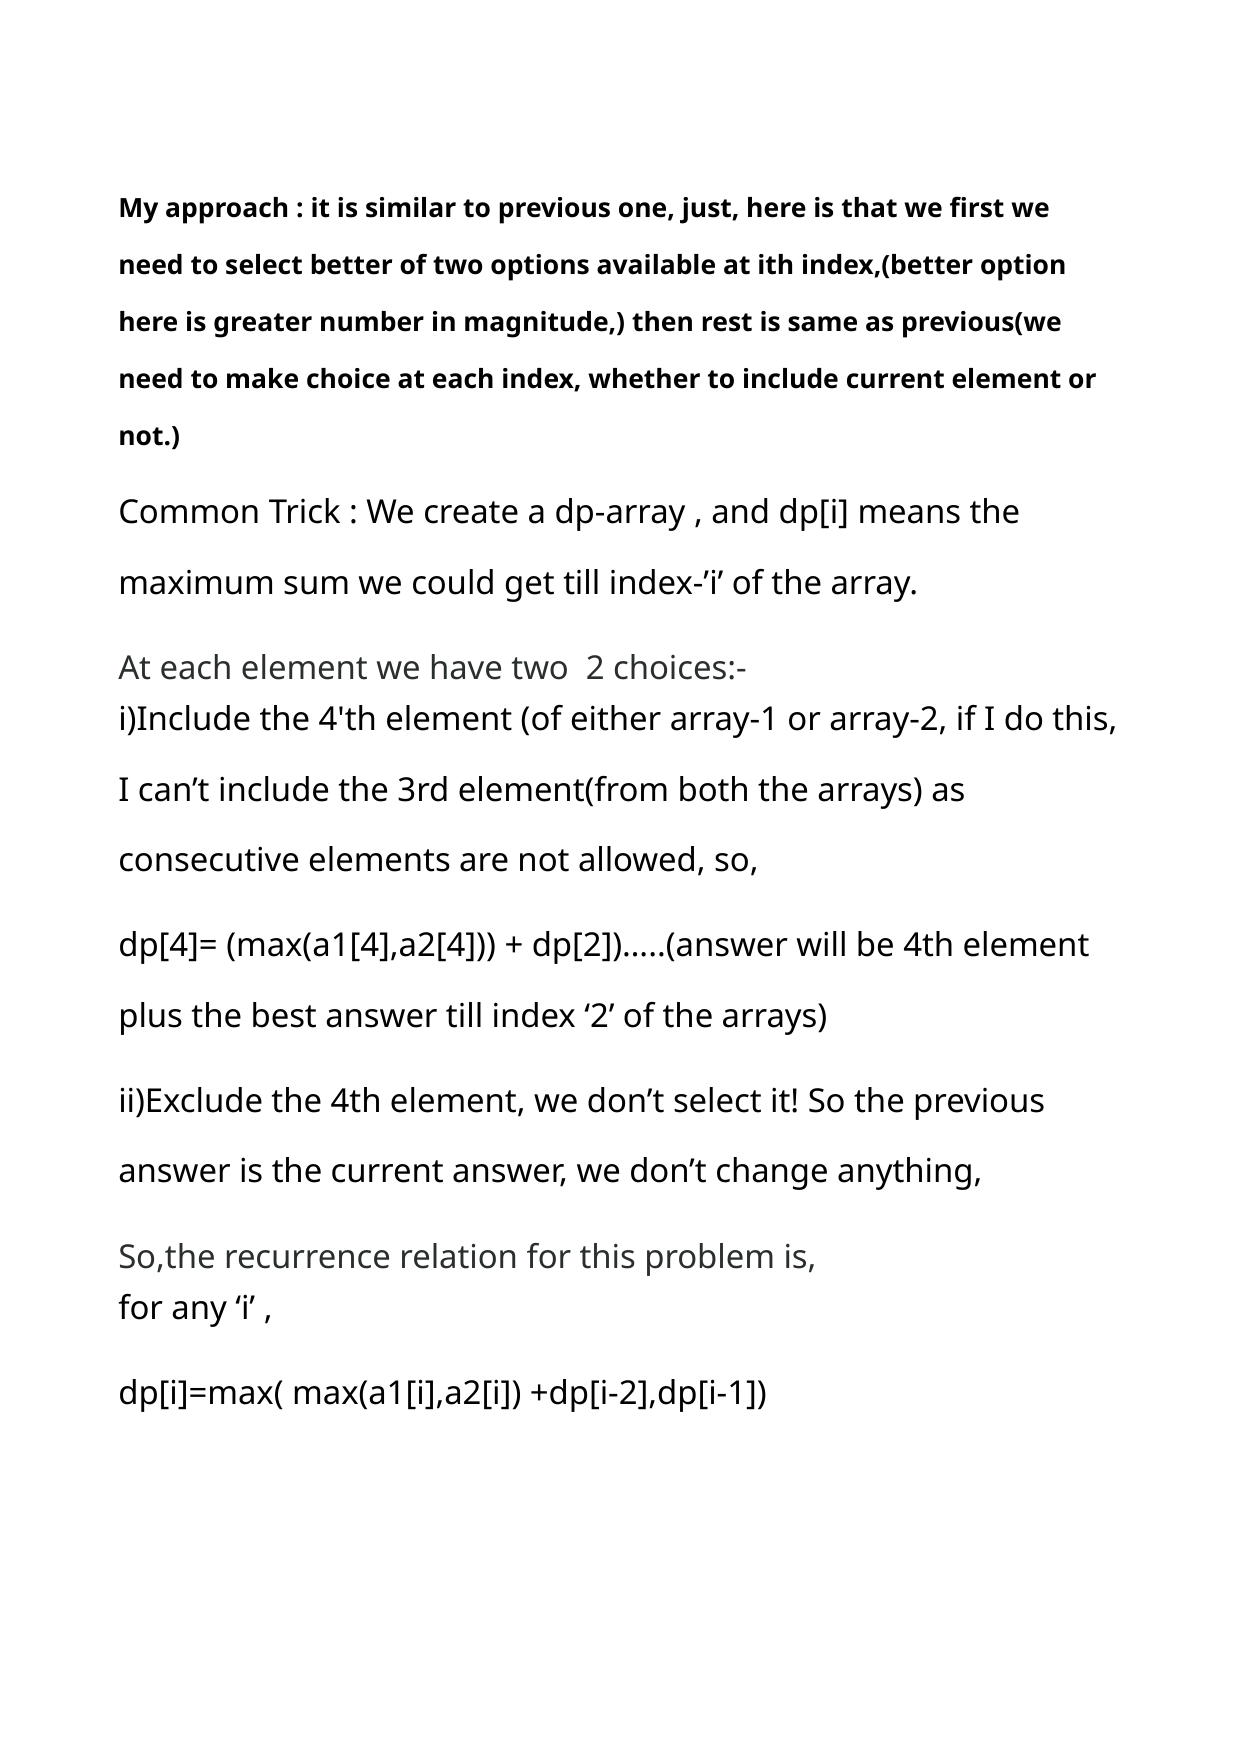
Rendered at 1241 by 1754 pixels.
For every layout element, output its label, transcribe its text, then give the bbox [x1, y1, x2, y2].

text dp[i]=max( max(a1[i],a2[i]) +dp[i-2],dp[i-1]) [118, 1369, 1122, 1414]
text At each element we have two 2 choices:- [118, 644, 1122, 689]
text for any ‘i’ , [118, 1284, 1122, 1329]
text My approach : it is similar to previous one, just, here is that we first we need to select better of two options available at ith index,(better option here is greater number in magnitude,) then rest is same as previous(we need to make choice at each index, whether to include current element or not.) [118, 189, 1122, 453]
text Common Trick : We create a dp-array , and dp[i] means the maximum sum we could get till index-’i’ of the array. [118, 488, 1122, 604]
text dp[4]= (max(a1[4],a2[4])) + dp[2])…..(answer will be 4th element plus the best answer till index ‘2’ of the arrays) [118, 922, 1122, 1037]
text ii)Exclude the 4th element, we don’t select it! So the previous answer is the current answer, we don’t change anything, [118, 1077, 1122, 1192]
text So,the recurrence relation for this problem is, [118, 1233, 1122, 1278]
text i)Include the 4'th element (of either array-1 or array-2, if I do this, I can’t include the 3rd element(from both the arrays) as consecutive elements are not allowed, so, [118, 696, 1122, 881]
